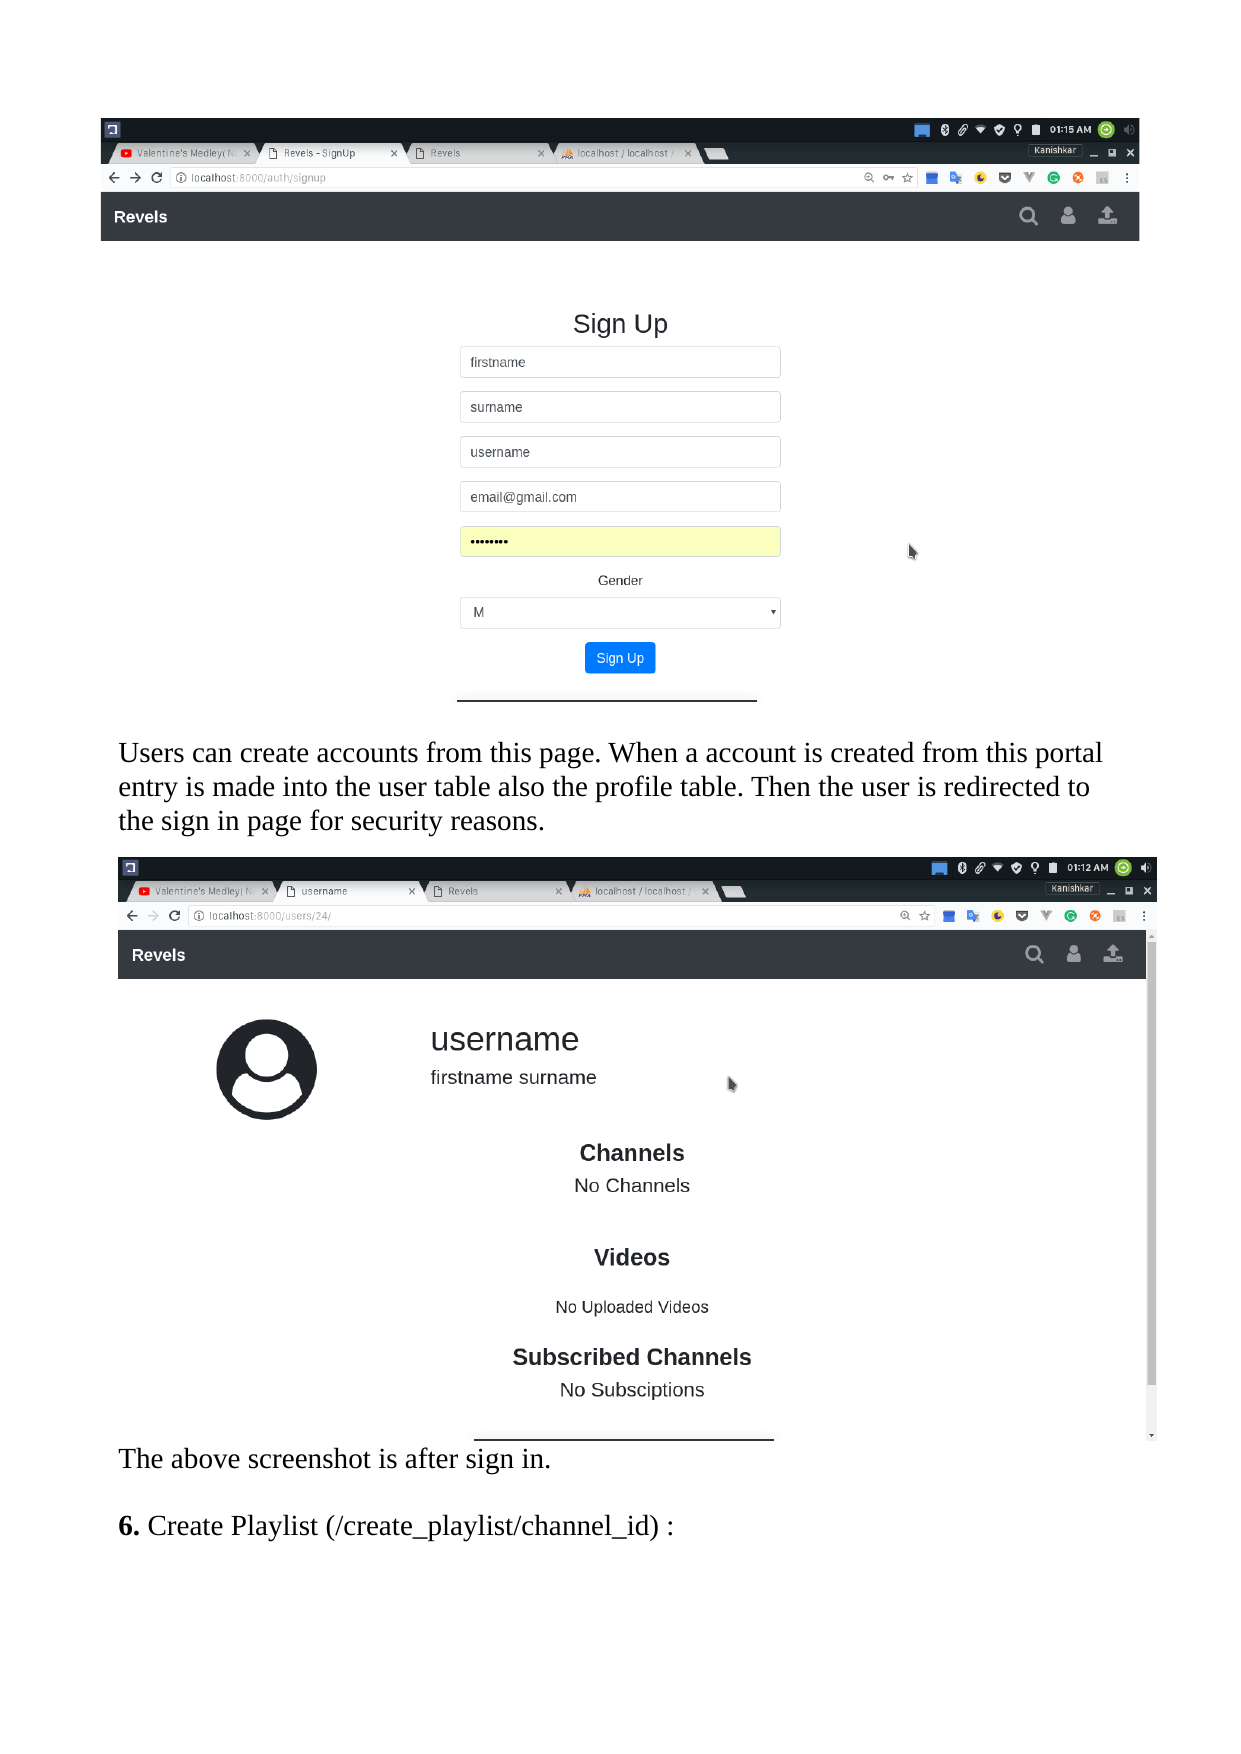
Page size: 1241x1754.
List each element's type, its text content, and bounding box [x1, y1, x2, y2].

text Users can create accounts from this page. When a account is created from this portal entry is made into the user table also the profile table. Then the user is redirected to the sign in page for security reasons. [118, 736, 1122, 836]
text 6. Create Playlist (/create_playlist/channel_id) : [118, 1508, 1122, 1542]
picture [100, 118, 1140, 702]
text The above screenshot is after sign in. [118, 1441, 1122, 1474]
text [118, 836, 1122, 857]
picture [118, 857, 1157, 1441]
